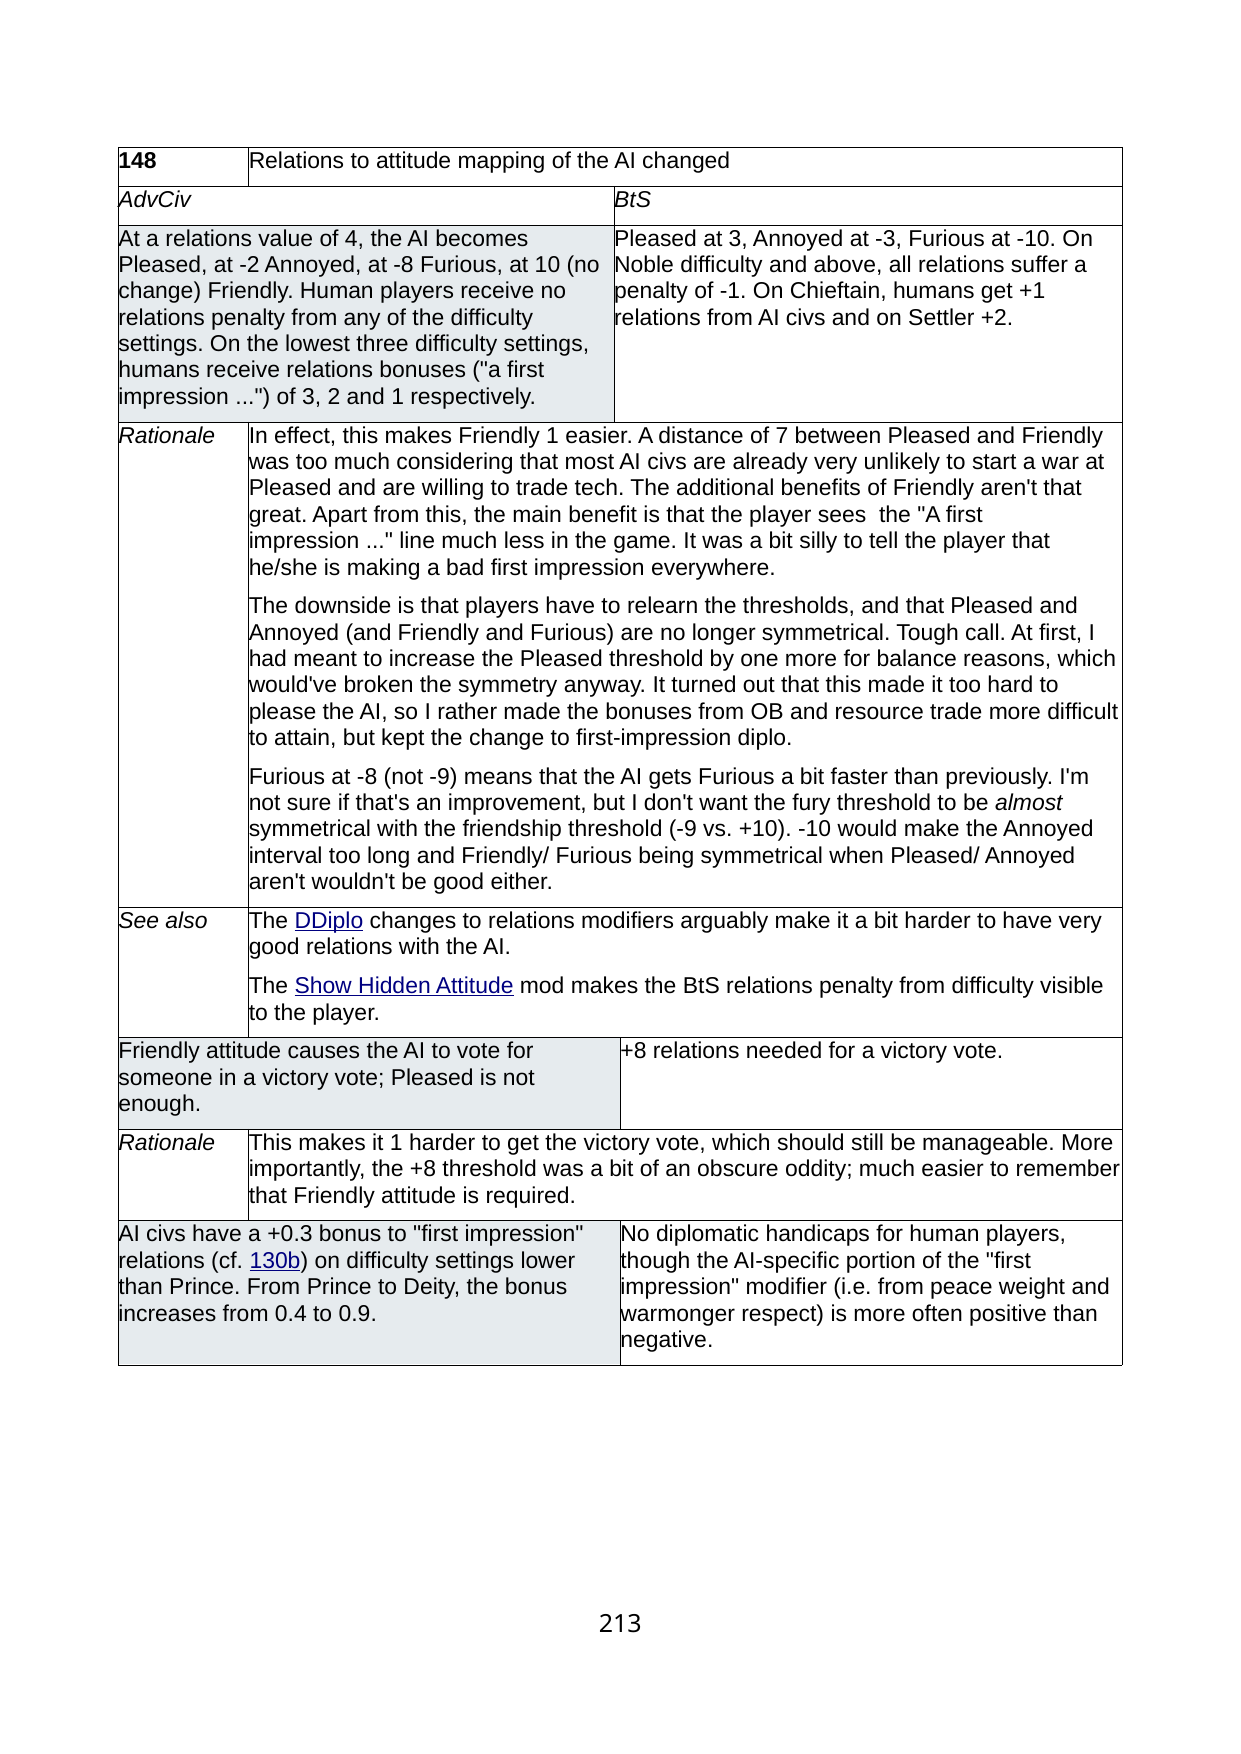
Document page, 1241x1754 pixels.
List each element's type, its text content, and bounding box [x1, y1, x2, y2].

table_cell Friendly attitude causes the AI to vote for someone in a victory vote; Pleased is not enough. [119, 1038, 620, 1129]
table_cell Pleased at 3, Annoyed at -3, Furious at -10. On Noble difficulty and above, all relations suffer a penalty of -1. On Chieftain, humans get +1 relations from AI civs and on Settler +2. [615, 226, 1122, 422]
table_cell Rationale [119, 1130, 248, 1220]
table_cell AdvCiv [119, 187, 614, 224]
table_cell This makes it 1 harder to get the victory vote, which should still be manageable. More importantly, the +8 threshold was a bit of an obscure oddity; much easier to remember that Friendly attitude is required. [249, 1130, 1122, 1220]
table_cell In effect, this makes Friendly 1 easier. A distance of 7 between Pleased and Friendly was too much considering that most AI civs are already very unlikely to start a war at Pleased and are willing to trade tech. The additional benefits of Friendly aren't that great. Apart from this, the main benefit is that the player sees the "A first impression ..." line much less in the game. It was a bit silly to tell the player that he/she is making a bad first impression everywhere. The downside is that players have to relearn the thresholds, and that Pleased and Annoyed (and Friendly and Furious) are no longer symmetrical. Tough call. At first, I had meant to increase the Pleased threshold by one more for balance reasons, which would've broken the symmetry anyway. It turned out that this made it too hard to please the AI, so I rather made the bonuses from OB and resource trade more difficult to attain, but kept the change to first-impression diplo. Furious at -8 (not -9) means that the AI gets Furious a bit faster than previously. I'm not sure if that's an improvement, but I don't want the fury threshold to be almost symmetrical with the friendship threshold (-9 vs. +10). -10 would make the Annoyed interval too long and Friendly/ Furious being symmetrical when Pleased/ Annoyed aren't wouldn't be good either. [249, 423, 1122, 907]
table_header Relations to attitude mapping of the AI changed [249, 148, 1122, 186]
table_cell AI civs have a +0.3 bonus to "first impression" relations (cf. 130b) on difficulty settings lower than Prince. From Prince to Deity, the bonus increases from 0.4 to 0.9. [119, 1221, 620, 1364]
table_cell Rationale [119, 423, 248, 907]
table_header 148 [119, 148, 248, 186]
table_cell The DDiplo changes to relations modifiers arguably make it a bit harder to have very good relations with the AI. The Show Hidden Attitude mod makes the BtS relations penalty from difficulty visible to the player. [249, 908, 1122, 1037]
table_cell BtS [615, 187, 1122, 224]
table_cell +8 relations needed for a victory vote. [621, 1038, 1122, 1129]
table_cell No diplomatic handicaps for human players, though the AI-specific portion of the "first impression" modifier (i.e. from peace weight and warmonger respect) is more often positive than negative. [621, 1221, 1122, 1364]
table_cell At a relations value of 4, the AI becomes Pleased, at -2 Annoyed, at -8 Furious, at 10 (no change) Friendly. Human players receive no relations penalty from any of the difficulty settings. On the lowest three difficulty settings, humans receive relations bonuses ("a first impression ...") of 3, 2 and 1 respectively. [119, 226, 614, 422]
table_cell See also [119, 908, 248, 1037]
